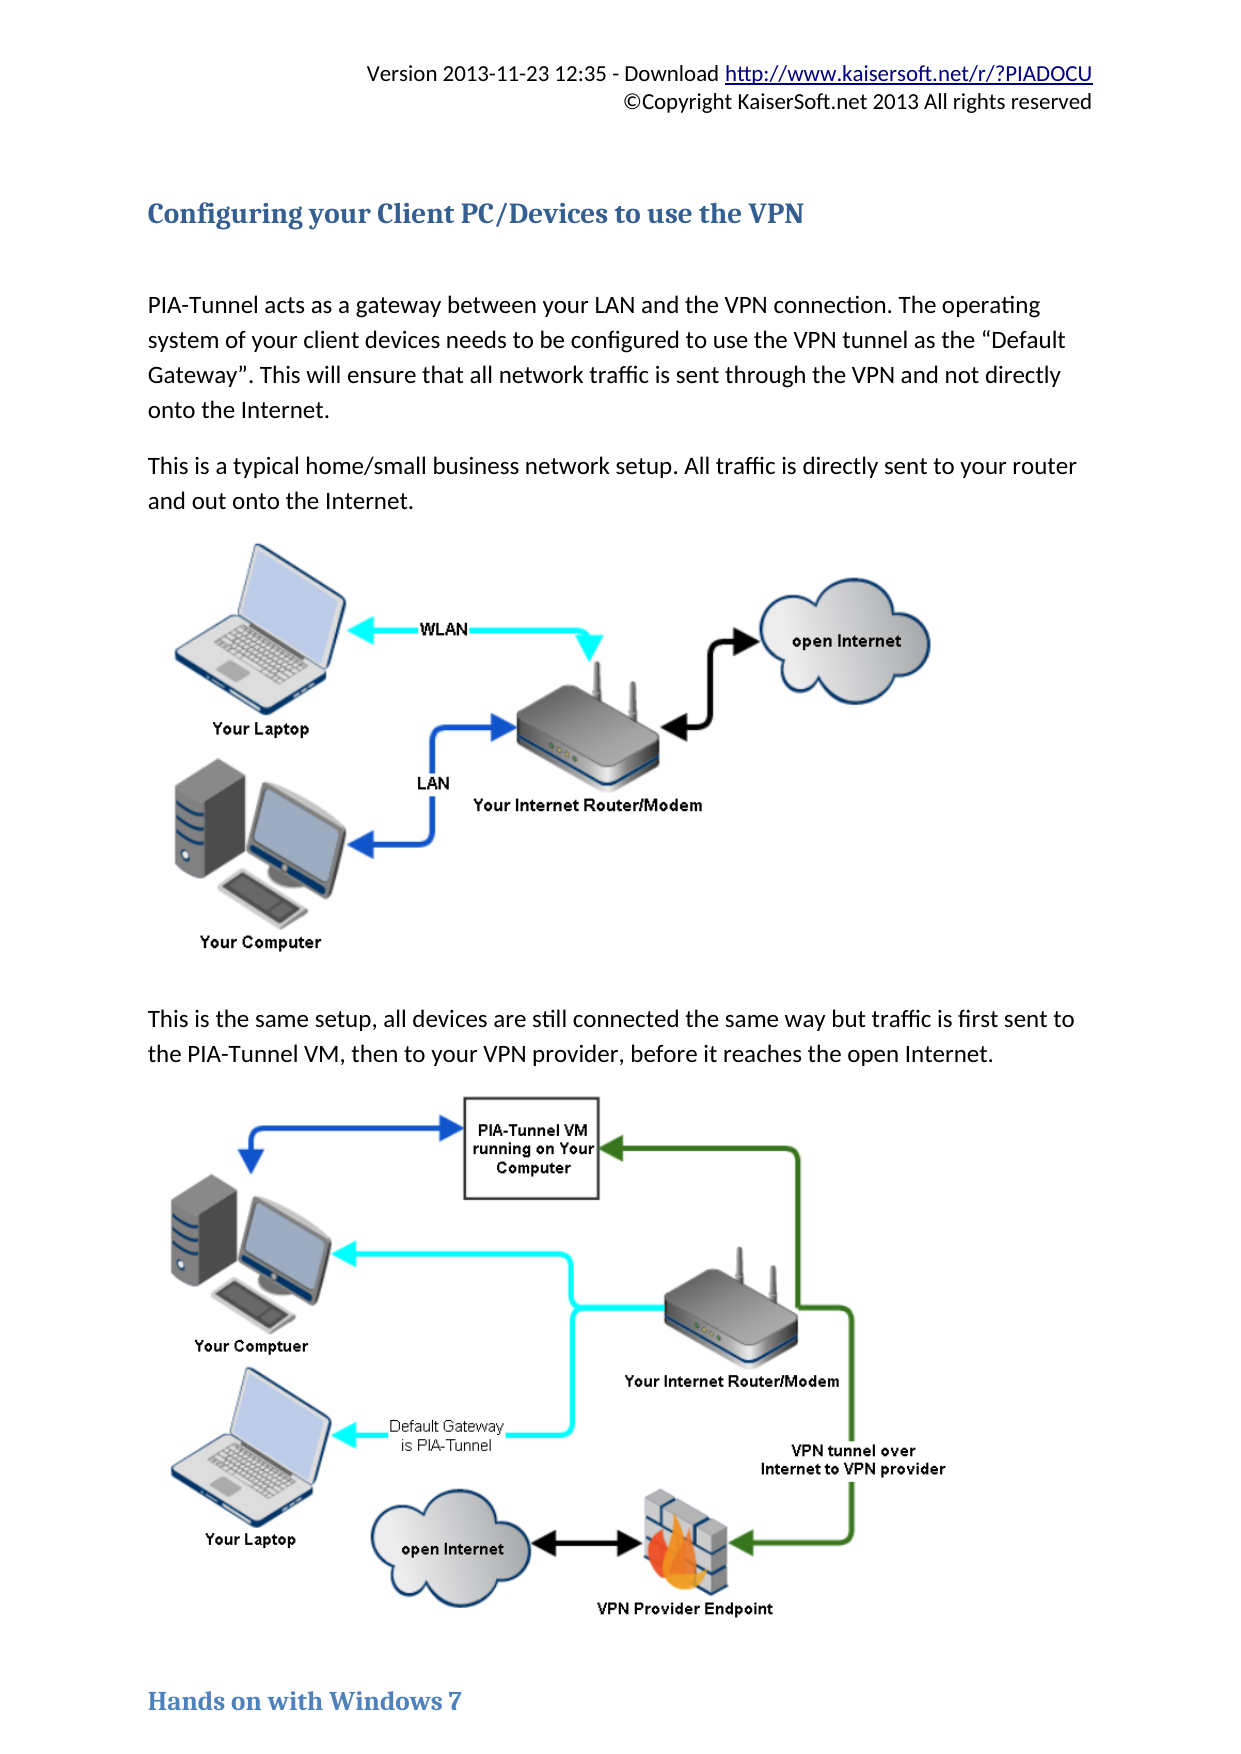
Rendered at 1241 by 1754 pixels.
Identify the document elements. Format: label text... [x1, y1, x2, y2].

text This is a typical home/small business network setup. All traffic is directly sent to your router and out onto the Internet. [148, 450, 1093, 978]
subtitle Hands on with Windows 7 [148, 1686, 1093, 1718]
text PIA-Tunnel acts as a gateway between your LAN and the VPN connection. The operating system of your client devices needs to be configured to use the VPN tunnel as the “Default Gateway”. This will ensure that all network traffic is sent through the VPN and not directly onto the Internet. [148, 289, 1093, 425]
text This is the same setup, all devices are still connected the same way but traffic is first sent to the PIA-Tunnel VM, then to your VPN provider, before it reaches the open Internet. [148, 1003, 1093, 1641]
subtitle Configuring your Client PC/Devices to use the VPN [148, 198, 1093, 231]
